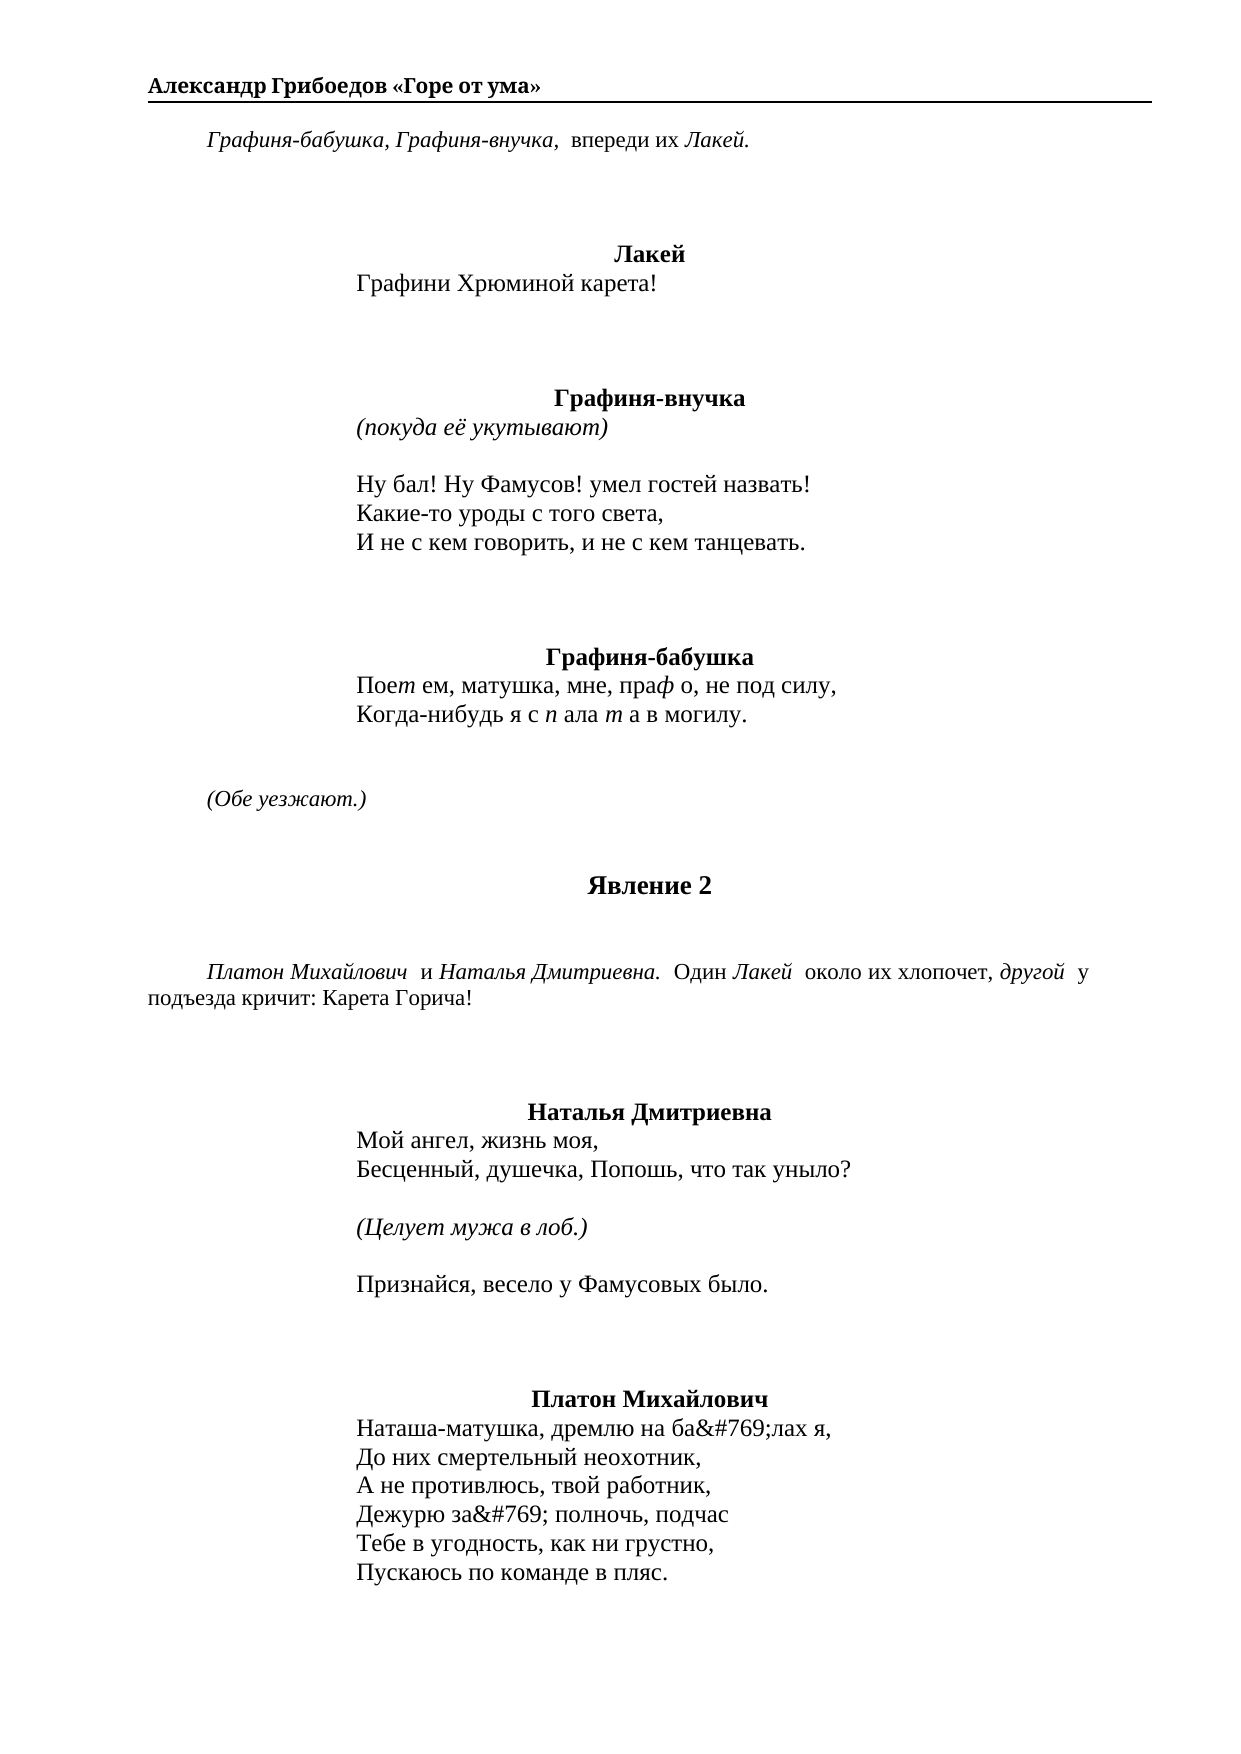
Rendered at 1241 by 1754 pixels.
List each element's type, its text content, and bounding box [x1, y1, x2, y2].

text До них смертельный неохотник, [356, 1442, 1089, 1471]
subtitle Платон Михайлович [148, 1384, 1152, 1413]
subtitle Наталья Дмитриевна [148, 1097, 1152, 1126]
text Наташа-матушка, дремлю на ба&#769;лах я, [356, 1413, 1089, 1442]
text Ну бал! Ну Фамусов! умел гостей назвать! [356, 469, 1089, 498]
subtitle Графиня-внучка [148, 383, 1152, 412]
text А не противлюсь, твой работник, [356, 1471, 1089, 1499]
text Графини Хрюминой карета! [356, 268, 1089, 297]
text (Целует мужа в лоб.) [356, 1212, 1089, 1241]
text Пускаюсь по команде в пляс. [356, 1557, 1089, 1586]
text Поет ем, матушка, мне, праф о, не под силу, [356, 670, 1089, 699]
text И не с кем говорить, и не с кем танцевать. [356, 527, 1089, 555]
text Мой ангел, жизнь моя, [356, 1126, 1089, 1154]
text Когда-нибудь я с п ала т а в могилу. [356, 699, 1089, 728]
text (Обе уезжают.) [148, 785, 1089, 812]
text Платон Михайлович и Наталья Дмитриевна. Один Лакей около их хлопочет, другой у подъезда кричит: Карета Горича! [148, 958, 1089, 1011]
subtitle Графиня-бабушка [148, 642, 1152, 670]
text Графиня-бабушка, Графиня-внучка, впереди их Лакей. [148, 127, 1089, 153]
subtitle Явление 2 [148, 869, 1152, 900]
subtitle Лакей [148, 239, 1152, 268]
text Тебе в угодность, как ни грустно, [356, 1528, 1089, 1557]
text Бесценный, душечка, Попошь, что так уныло? [356, 1154, 1089, 1183]
text Какие-то уроды с того света, [356, 498, 1089, 527]
text Признайся, весело у Фамусовых было. [356, 1269, 1089, 1298]
text Дежурю за&#769; полночь, подчас [356, 1499, 1089, 1528]
text (покуда её укутывают) [356, 412, 1089, 440]
